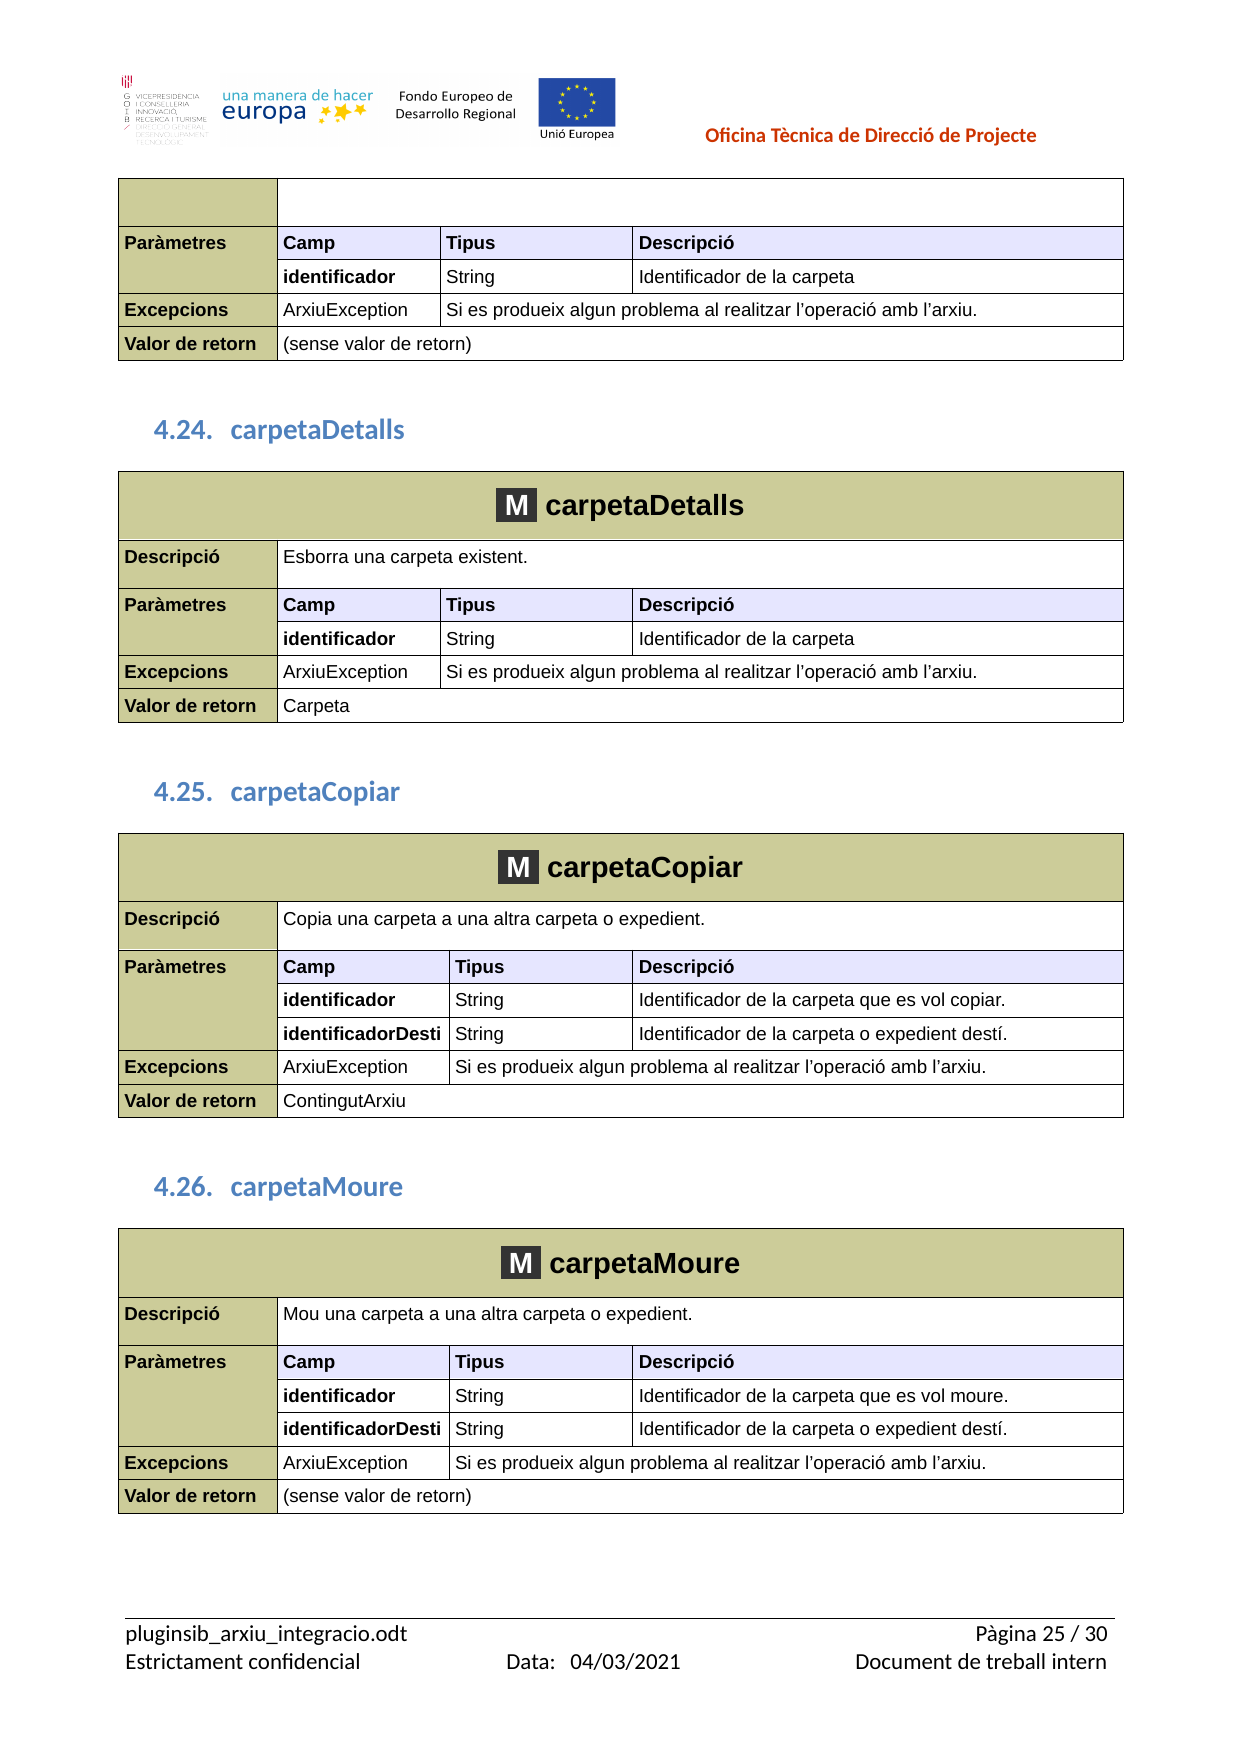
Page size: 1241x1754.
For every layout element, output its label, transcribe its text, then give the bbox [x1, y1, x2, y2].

table_cell Carpeta [278, 689, 1123, 722]
picture [219, 73, 621, 147]
table_cell String [441, 260, 632, 293]
table_cell Excepcions [119, 1051, 277, 1084]
table_cell Copia una carpeta a una altra carpeta o expedient. [278, 902, 1123, 949]
table_cell ArxiuException [278, 656, 440, 688]
table_header M carpetaCopiar [119, 834, 1123, 901]
table_cell Valor de retorn [119, 1480, 277, 1513]
table_cell identificador [278, 1380, 449, 1412]
table_cell ArxiuException [278, 1447, 449, 1479]
subtitle carpetaMoure [153, 1168, 1122, 1204]
table_cell String [450, 1018, 632, 1050]
table_cell (sense valor de retorn) [278, 1480, 1123, 1513]
table_cell (sense valor de retorn) [278, 327, 1123, 360]
table_cell Identificador de la carpeta [633, 260, 1123, 293]
table_cell [278, 179, 1123, 226]
table_cell Descripció [633, 1346, 1123, 1378]
table_cell Paràmetres [119, 1346, 277, 1446]
table_cell identificador [278, 260, 440, 293]
table_cell Identificador de la carpeta [633, 622, 1123, 655]
table_header M carpetaDetalls [119, 472, 1123, 539]
table_cell Tipus [450, 951, 632, 983]
table_cell Descripció [119, 1298, 277, 1345]
table_cell identificadorDesti [278, 1018, 449, 1050]
table_cell Paràmetres [119, 589, 277, 655]
table_cell String [450, 1380, 632, 1412]
table_cell Identificador de la carpeta que es vol moure. [633, 1380, 1123, 1412]
table_cell Valor de retorn [119, 689, 277, 722]
table_cell Camp [278, 227, 440, 259]
table_cell String [450, 1413, 632, 1446]
table_cell Camp [278, 1346, 449, 1378]
picture [118, 73, 213, 147]
table_cell Descripció [119, 541, 277, 588]
table_cell identificadorDesti [278, 1413, 449, 1446]
table_cell Tipus [450, 1346, 632, 1378]
subtitle carpetaDetalls [153, 411, 1122, 447]
table_cell Mou una carpeta a una altra carpeta o expedient. [278, 1298, 1123, 1345]
table_cell ArxiuException [278, 294, 440, 326]
table_cell ArxiuException [278, 1051, 449, 1084]
table_cell Identificador de la carpeta que es vol copiar. [633, 984, 1123, 1017]
table_cell Si es produeix algun problema al realitzar l’operació amb l’arxiu. [450, 1447, 1123, 1479]
table_cell Excepcions [119, 294, 277, 326]
table_cell Camp [278, 589, 440, 621]
table_cell identificador [278, 984, 449, 1017]
table_cell [119, 179, 277, 226]
table_cell Valor de retorn [119, 327, 277, 360]
table_cell String [441, 622, 632, 655]
table_header M carpetaMoure [119, 1229, 1123, 1297]
table_cell Descripció [633, 951, 1123, 983]
table_cell Valor de retorn [119, 1085, 277, 1117]
table_cell Excepcions [119, 1447, 277, 1479]
table_cell Paràmetres [119, 951, 277, 1050]
table_cell Tipus [441, 589, 632, 621]
table_cell Identificador de la carpeta o expedient destí. [633, 1018, 1123, 1050]
table_cell ContingutArxiu [278, 1085, 1123, 1117]
table_cell String [450, 984, 632, 1017]
table_cell Si es produeix algun problema al realitzar l’operació amb l’arxiu. [441, 294, 1123, 326]
table_cell Camp [278, 951, 449, 983]
table_cell Descripció [119, 902, 277, 949]
table_cell Descripció [633, 227, 1123, 259]
table_cell Identificador de la carpeta o expedient destí. [633, 1413, 1123, 1446]
table_cell Excepcions [119, 656, 277, 688]
table_cell Si es produeix algun problema al realitzar l’operació amb l’arxiu. [441, 656, 1123, 688]
table_cell Descripció [633, 589, 1123, 621]
subtitle carpetaCopiar [153, 773, 1122, 809]
table_cell identificador [278, 622, 440, 655]
table_cell Tipus [441, 227, 632, 259]
table_cell Paràmetres [119, 227, 277, 293]
table_cell Esborra una carpeta existent. [278, 541, 1123, 588]
table_cell Si es produeix algun problema al realitzar l’operació amb l’arxiu. [450, 1051, 1123, 1084]
